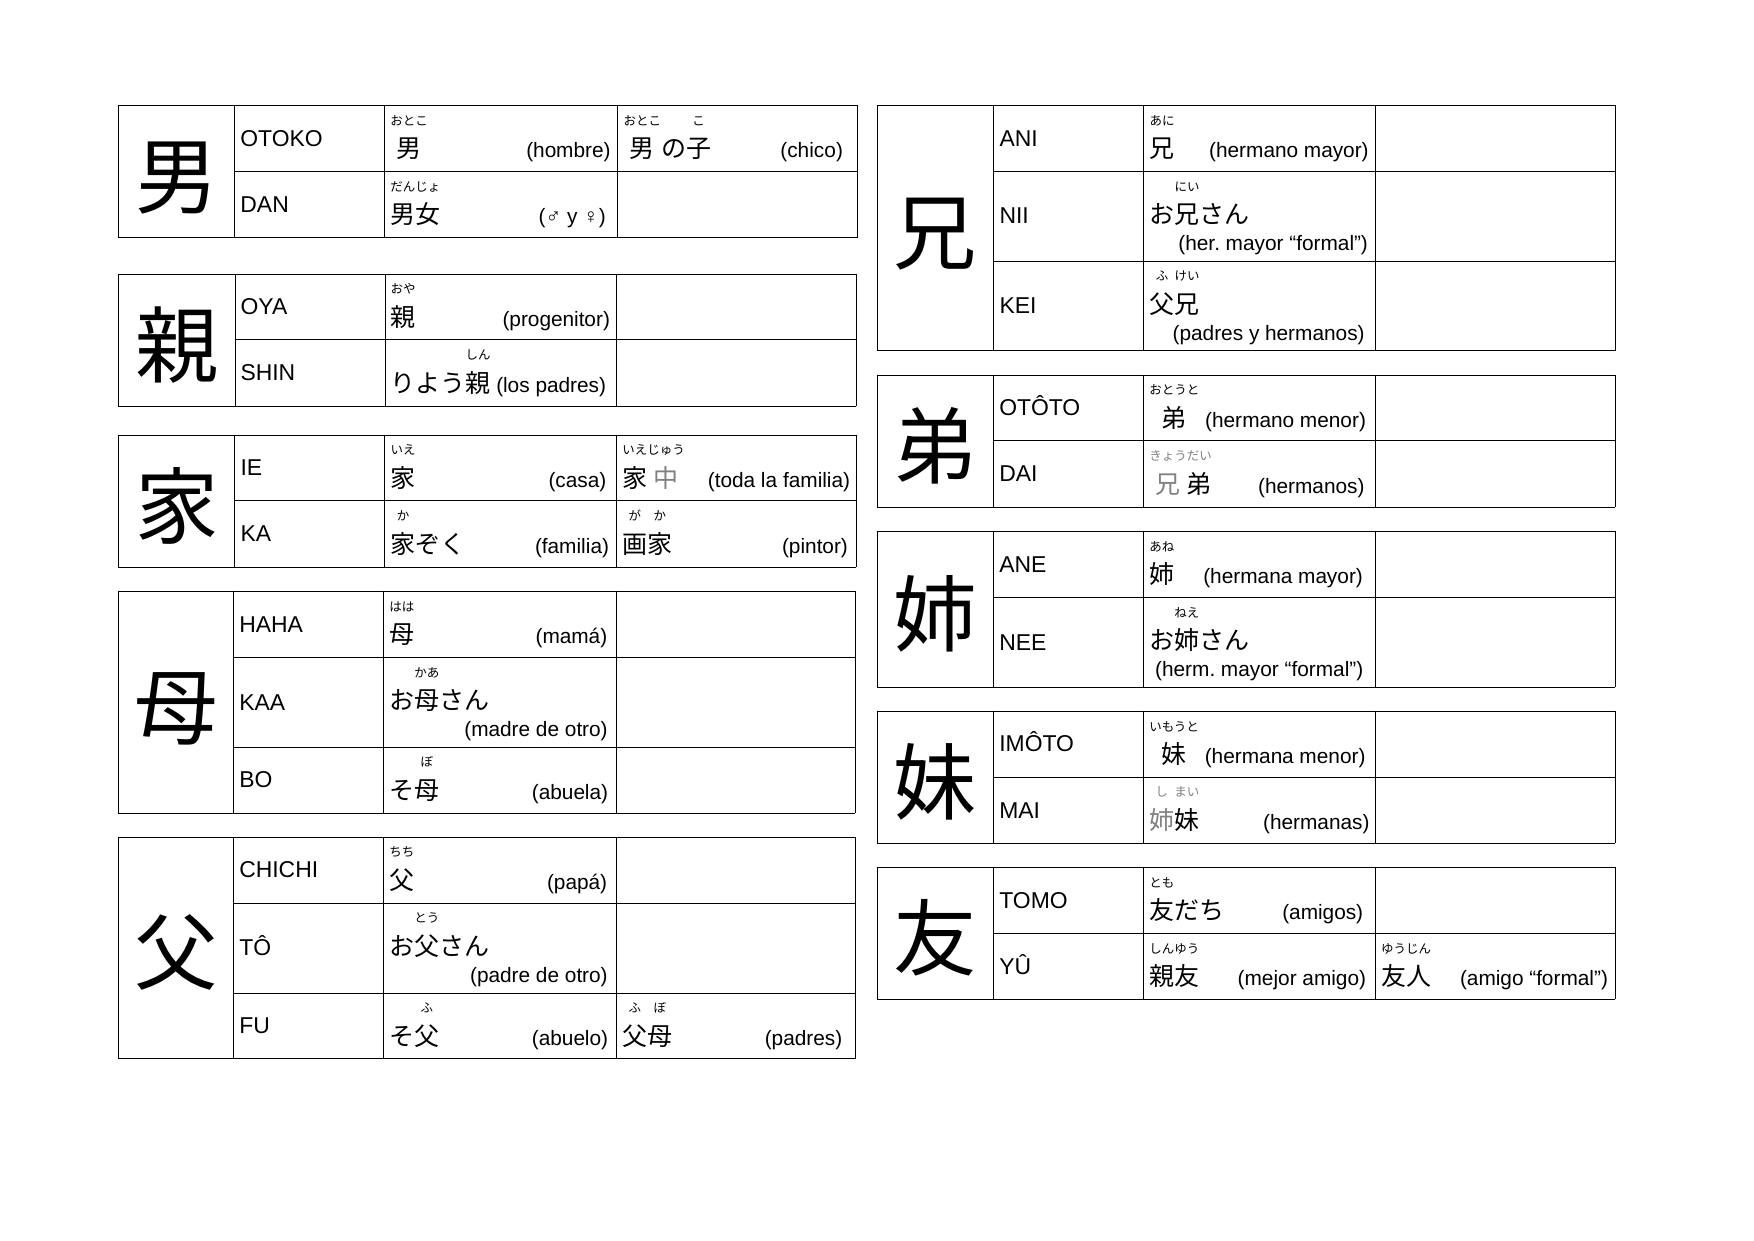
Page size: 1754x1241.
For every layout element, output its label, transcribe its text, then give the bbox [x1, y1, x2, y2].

table_cell NII [994, 172, 1143, 261]
table_cell [1376, 172, 1615, 261]
table_header 姉あね (hermana mayor) [1144, 532, 1375, 597]
table_header IMÔTO [994, 712, 1143, 777]
table_header 親おや (progenitor) [386, 275, 616, 339]
table_cell お母かあさん (madre de otro) [384, 658, 616, 747]
table_cell KA [235, 501, 384, 567]
table_header TOMO [994, 868, 1143, 933]
table_header 家いえ (casa) [385, 436, 616, 500]
table_cell 父ふ兄けい (padres y hermanos) [1144, 262, 1375, 350]
table_cell YÛ [994, 934, 1143, 999]
table_cell 兄きょう弟だい (hermanos) [1144, 441, 1375, 507]
table_header [1376, 106, 1615, 171]
table_cell KEI [994, 262, 1143, 350]
table_cell 父ふ母ぼ (padres) [617, 994, 855, 1058]
table_cell りよう親しん (los padres) [386, 340, 616, 406]
table_cell 友ゆう人じん (amigo “formal”) [1376, 934, 1615, 999]
table_header OTOKO [235, 106, 384, 171]
table_cell DAI [994, 441, 1143, 507]
table_header [1376, 868, 1615, 933]
table_cell 親しん友ゆう (mejor amigo) [1144, 934, 1375, 999]
table_cell [1376, 262, 1615, 350]
table_header 友 [878, 868, 993, 999]
table_header OYA [236, 275, 385, 339]
table_cell 家かぞく (familia) [385, 501, 616, 567]
table_header 妹 [878, 712, 993, 843]
table_header 家 [119, 436, 234, 567]
table_cell DAN [235, 172, 384, 237]
table_cell BO [234, 748, 383, 812]
table_header HAHA [234, 592, 383, 657]
table_header [1376, 376, 1615, 440]
table_header 兄 [878, 106, 993, 350]
table_cell NEE [994, 598, 1143, 687]
table_header 家いえ中じゅう (toda la familia) [617, 436, 856, 500]
table_header [1376, 532, 1615, 597]
table_header 男おとこ (hombre) [385, 106, 617, 171]
table_cell [1376, 778, 1615, 843]
table_header 弟 [878, 376, 993, 507]
table_header 弟おとうと (hermano menor) [1144, 376, 1375, 440]
table_cell 画が家か (pintor) [617, 501, 856, 567]
table_header 男 [119, 106, 234, 237]
table_header 姉 [878, 532, 993, 687]
table_cell [617, 748, 855, 812]
table_cell 男だん女じょ (♂ y ♀) [385, 172, 617, 237]
table_cell TÔ [234, 904, 383, 992]
table_header 兄あに (hermano mayor) [1144, 106, 1375, 171]
table_header 母 [119, 592, 233, 812]
table_cell [617, 904, 855, 992]
table_cell そ父ふ (abuelo) [384, 994, 616, 1058]
table_header [617, 838, 855, 902]
table_header 友ともだち (amigos) [1144, 868, 1375, 933]
table_cell [1376, 441, 1615, 507]
table_header 父ちち (papá) [384, 838, 616, 902]
table_header [617, 592, 855, 657]
table_header 親 [119, 275, 235, 406]
table_cell MAI [994, 778, 1143, 843]
table_header [1376, 712, 1615, 777]
table_header OTÔTO [994, 376, 1143, 440]
table_cell [1376, 598, 1615, 687]
table_header CHICHI [234, 838, 383, 902]
table_cell FU [234, 994, 383, 1058]
table_cell [617, 340, 856, 406]
table_cell [617, 658, 855, 747]
table_header 母はは (mamá) [384, 592, 616, 657]
table_header ANI [994, 106, 1143, 171]
table_cell お父とうさん (padre de otro) [384, 904, 616, 992]
table_header ANE [994, 532, 1143, 597]
table_cell SHIN [236, 340, 385, 406]
table_cell [618, 172, 857, 237]
table_header IE [235, 436, 384, 500]
table_header [617, 275, 856, 339]
table_cell そ母ぼ (abuela) [384, 748, 616, 812]
table_header 妹いもうと (hermana menor) [1144, 712, 1375, 777]
table_cell お兄にいさん (her. mayor “formal”) [1144, 172, 1375, 261]
table_cell お姉ねえさん (herm. mayor “formal”) [1144, 598, 1375, 687]
table_header 男おとこの子こ (chico) [618, 106, 857, 171]
table_header 父 [119, 838, 233, 1058]
table_cell KAA [234, 658, 383, 747]
table_cell 姉し妹まい (hermanas) [1144, 778, 1375, 843]
